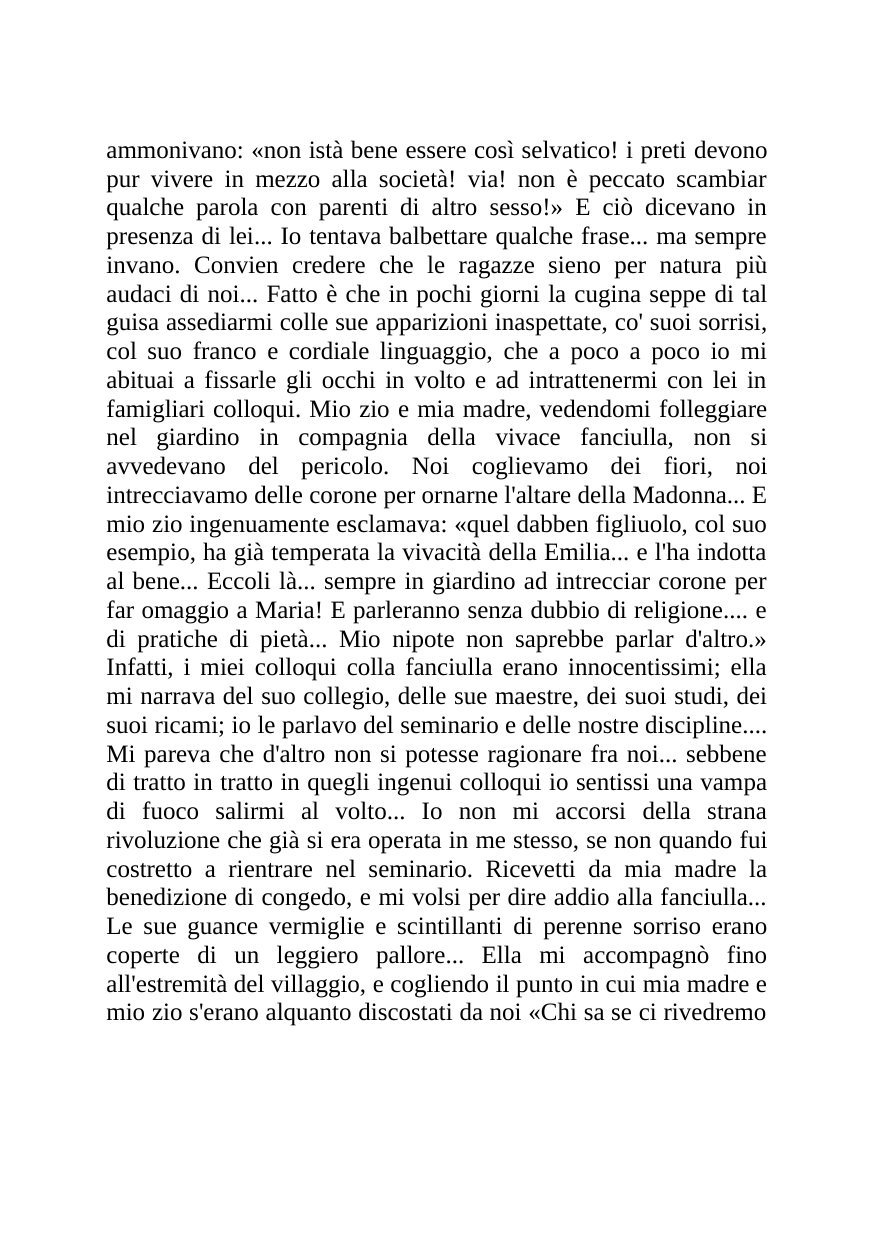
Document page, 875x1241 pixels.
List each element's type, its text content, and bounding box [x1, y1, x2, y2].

text ammonivano: «non istà bene essere così selvatico! i preti devono pur vivere in mezzo alla società! via! non è peccato scambiar qualche parola con parenti di altro sesso!» E ciò dicevano in presenza di lei... Io tentava balbettare qualche frase... ma sempre invano. Convien credere che le ragazze sieno per natura più audaci di noi... Fatto è che in pochi giorni la cugina seppe di tal guisa assediarmi colle sue apparizioni inaspettate, co' suoi sorrisi, col suo franco e cordiale linguaggio, che a poco a poco io mi abituai a fissarle gli occhi in volto e ad intrattenermi con lei in famigliari colloqui. Mio zio e mia madre, vedendomi folleggiare nel giardino in compagnia della vivace fanciulla, non si avvedevano del pericolo. Noi coglievamo dei fiori, noi intrecciavamo delle corone per ornarne l'altare della Madonna... E mio zio ingenuamente esclamava: «quel dabben figliuolo, col suo esempio, ha già temperata la vivacità della Emilia... e l'ha indotta al bene... Eccoli là... sempre in giardino ad intrecciar corone per far omaggio a Maria! E parleranno senza dubbio di religione.... e di pratiche di pietà... Mio nipote non saprebbe parlar d'altro.» Infatti, i miei colloqui colla fanciulla erano innocentissimi; ella mi narrava del suo collegio, delle sue maestre, dei suoi studi, dei suoi ricami; io le parlavo del seminario e delle nostre discipline.... Mi pareva che d'altro non si potesse ragionare fra noi... sebbene di tratto in tratto in quegli ingenui colloqui io sentissi una vampa di fuoco salirmi al volto... Io non mi accorsi della strana rivoluzione che già si era operata in me stesso, se non quando fui costretto a rientrare nel seminario. Ricevetti da mia madre la benedizione di congedo, e mi volsi per dire addio alla fanciulla... Le sue guance vermiglie e scintillanti di perenne sorriso erano coperte di un leggiero pallore... Ella mi accompagnò fino all'estremità del villaggio, e cogliendo il punto in cui mia madre e mio zio s'erano alquanto discostati da noi «Chi sa se ci rivedremo [106, 135, 768, 1026]
